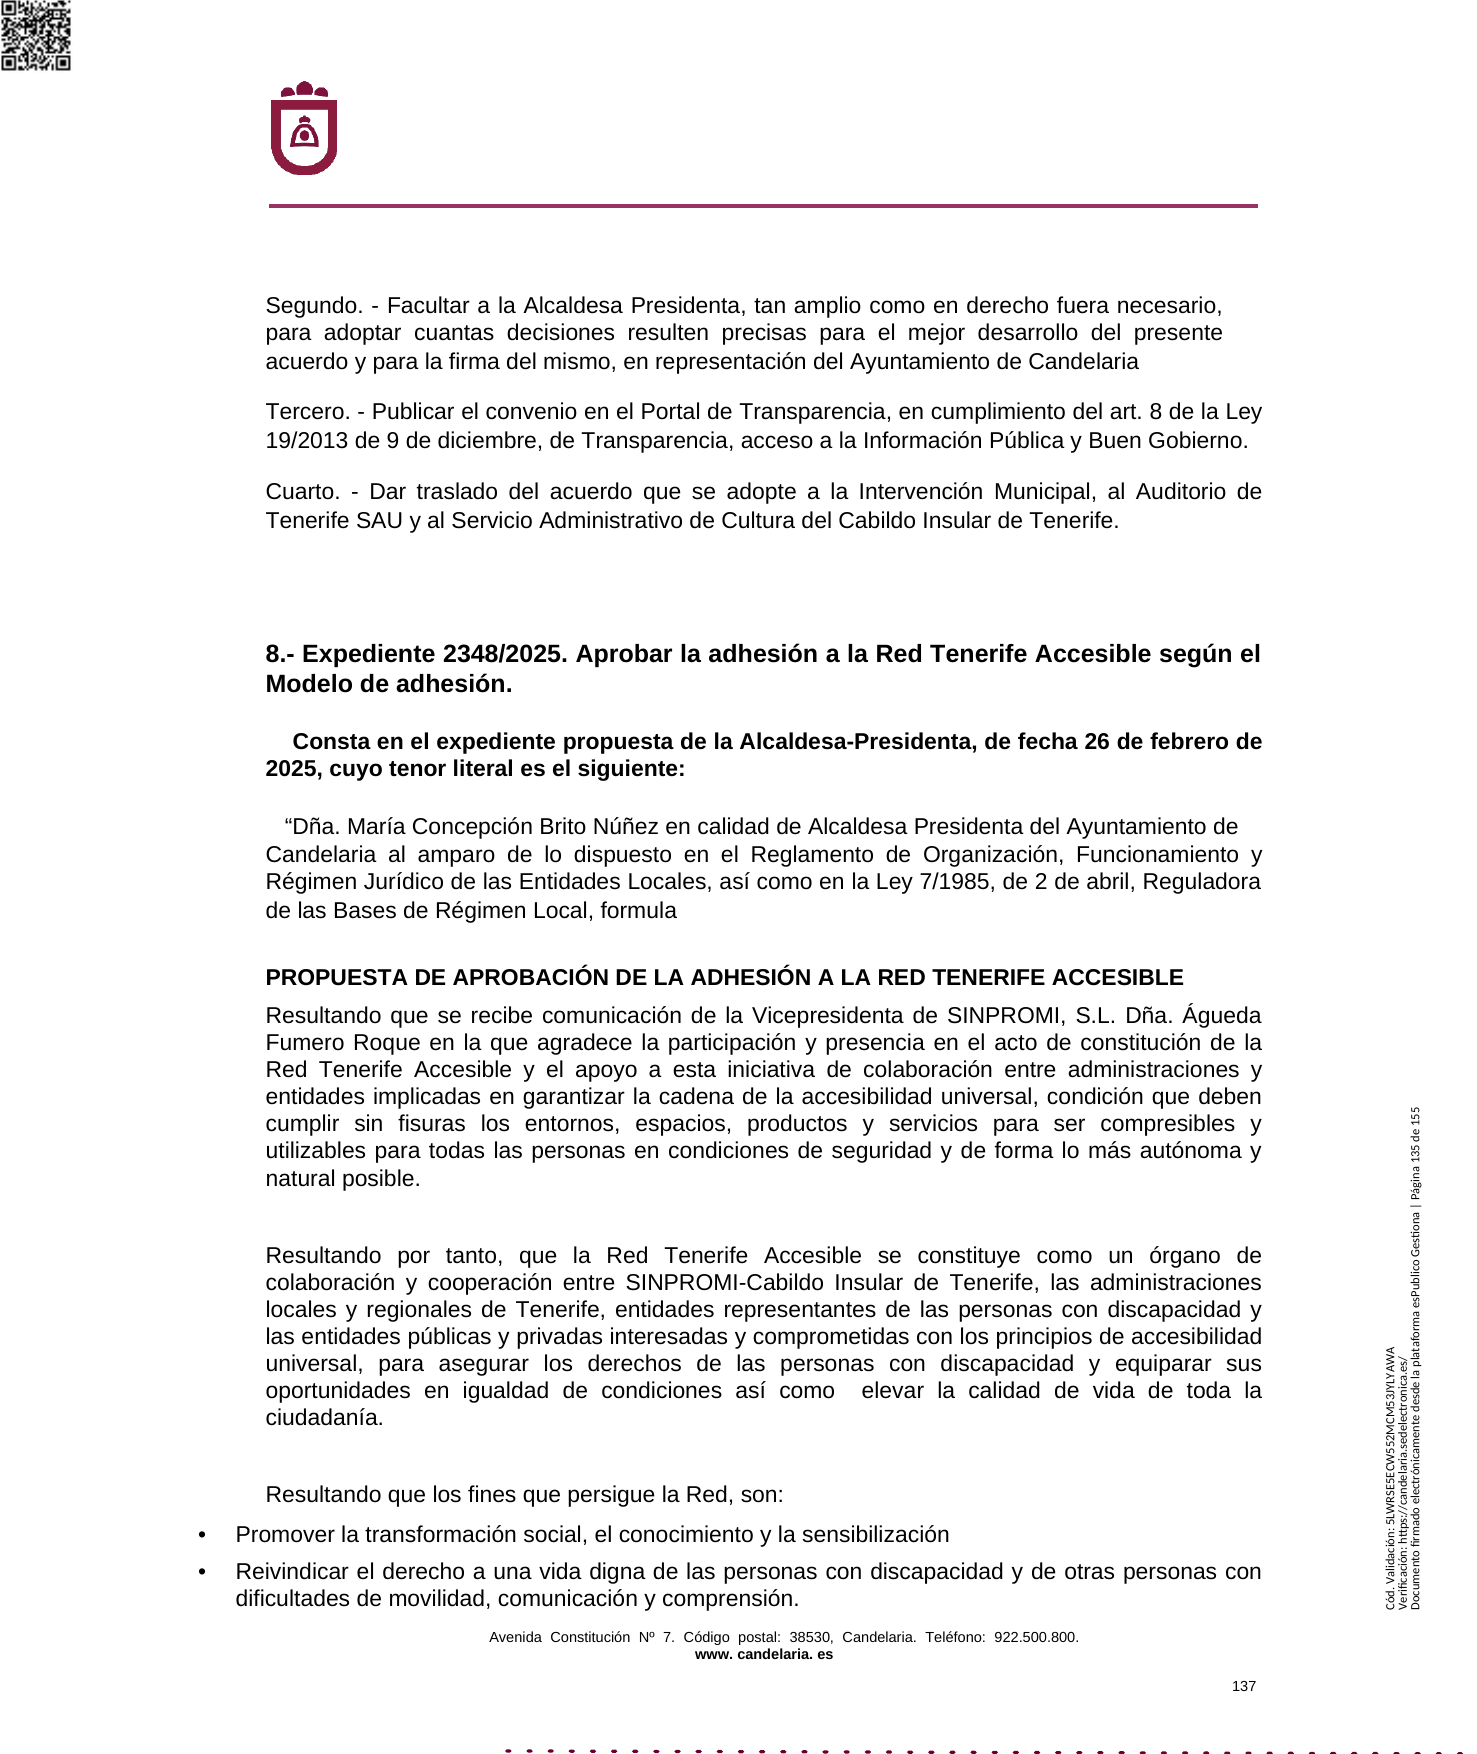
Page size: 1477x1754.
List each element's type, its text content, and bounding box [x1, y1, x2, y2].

text Segundo. - Facultar a la Alcaldesa Presidenta, tan amplio como en derecho fuera necesario, para adoptar cuantas decisiones resulten precisas para el mejor desarrollo del presente acuerdo y para la firma del mismo, en representación del Ayuntamiento de Candelaria [265, 292, 1224, 374]
text Candelaria al amparo de lo dispuesto en el Reglamento de Organización, Funcionamiento y Régimen Jurídico de las Entidades Locales, así como en la Ley 7/1985, de 2 de abril, Reguladora de las Bases de Régimen Local, formula [265, 841, 1263, 924]
text Cuarto. - Dar traslado del acuerdo que se adopte a la Intervención Municipal, al Auditorio de Tenerife SAU y al Servicio Administrativo de Cultura del Cabildo Insular de Tenerife. [265, 478, 1263, 534]
text PROPUESTA DE APROBACIÓN DE LA ADHESIÓN A LA RED TENERIFE ACCESIBLE [265, 963, 1264, 990]
text Tercero. - Publicar el convenio en el Portal de Transparencia, en cumplimiento del art. 8 de la Ley 19/2013 de 9 de diciembre, de Transparencia, acceso a la Información Pública y Buen Gobierno. [265, 398, 1263, 454]
text Resultando por tanto, que la Red Tenerife Accesible se constituye como un órgano de colaboración y cooperación entre SINPROMI-Cabildo Insular de Tenerife, las administraciones locales y regionales de Tenerife, entidades representantes de las personas con discapacidad y las entidades públicas y privadas interesadas y comprometidas con los principios de accesibilidad universal, para asegurar los derechos de las personas con discapacidad y equiparar sus oportunidades en igualdad de condiciones así como elevar la calidad de vida de toda la ciudadanía. [265, 1242, 1263, 1431]
text “Dña. María Concepción Brito Núñez en calidad de Alcaldesa Presidenta del Ayuntamiento de [265, 813, 1263, 839]
text 8.- Expediente 2348/2025. Aprobar la adhesión a la Red Tenerife Accesible según el Modelo de adhesión. [265, 639, 1263, 698]
text Resultando que los fines que persigue la Red, son: [265, 1481, 1263, 1508]
list Reivindicar el derecho a una vida digna de las personas con discapacidad y de otras personas con dificultades de movilidad, comunicación y comprensión. [198, 1558, 1263, 1611]
text Consta en el expediente propuesta de la Alcaldesa-Presidenta, de fecha 26 de febrero de 2025, cuyo tenor literal es el siguiente: [265, 728, 1264, 781]
text Resultando que se recibe comunicación de la Vicepresidenta de SINPROMI, S.L. Dña. Águeda Fumero Roque en la que agradece la participación y presencia en el acto de constitución de la Red Tenerife Accesible y el apoyo a esta iniciativa de colaboración entre administraciones y entidades implicadas en garantizar la cadena de la accesibilidad universal, condición que deben cumplir sin fisuras los entornos, espacios, productos y servicios para ser compresibles y utilizables para todas las personas en condiciones de seguridad y de forma lo más autónoma y natural posible. [265, 1002, 1263, 1191]
list Promover la transformación social, el conocimiento y la sensibilización [198, 1521, 1263, 1548]
